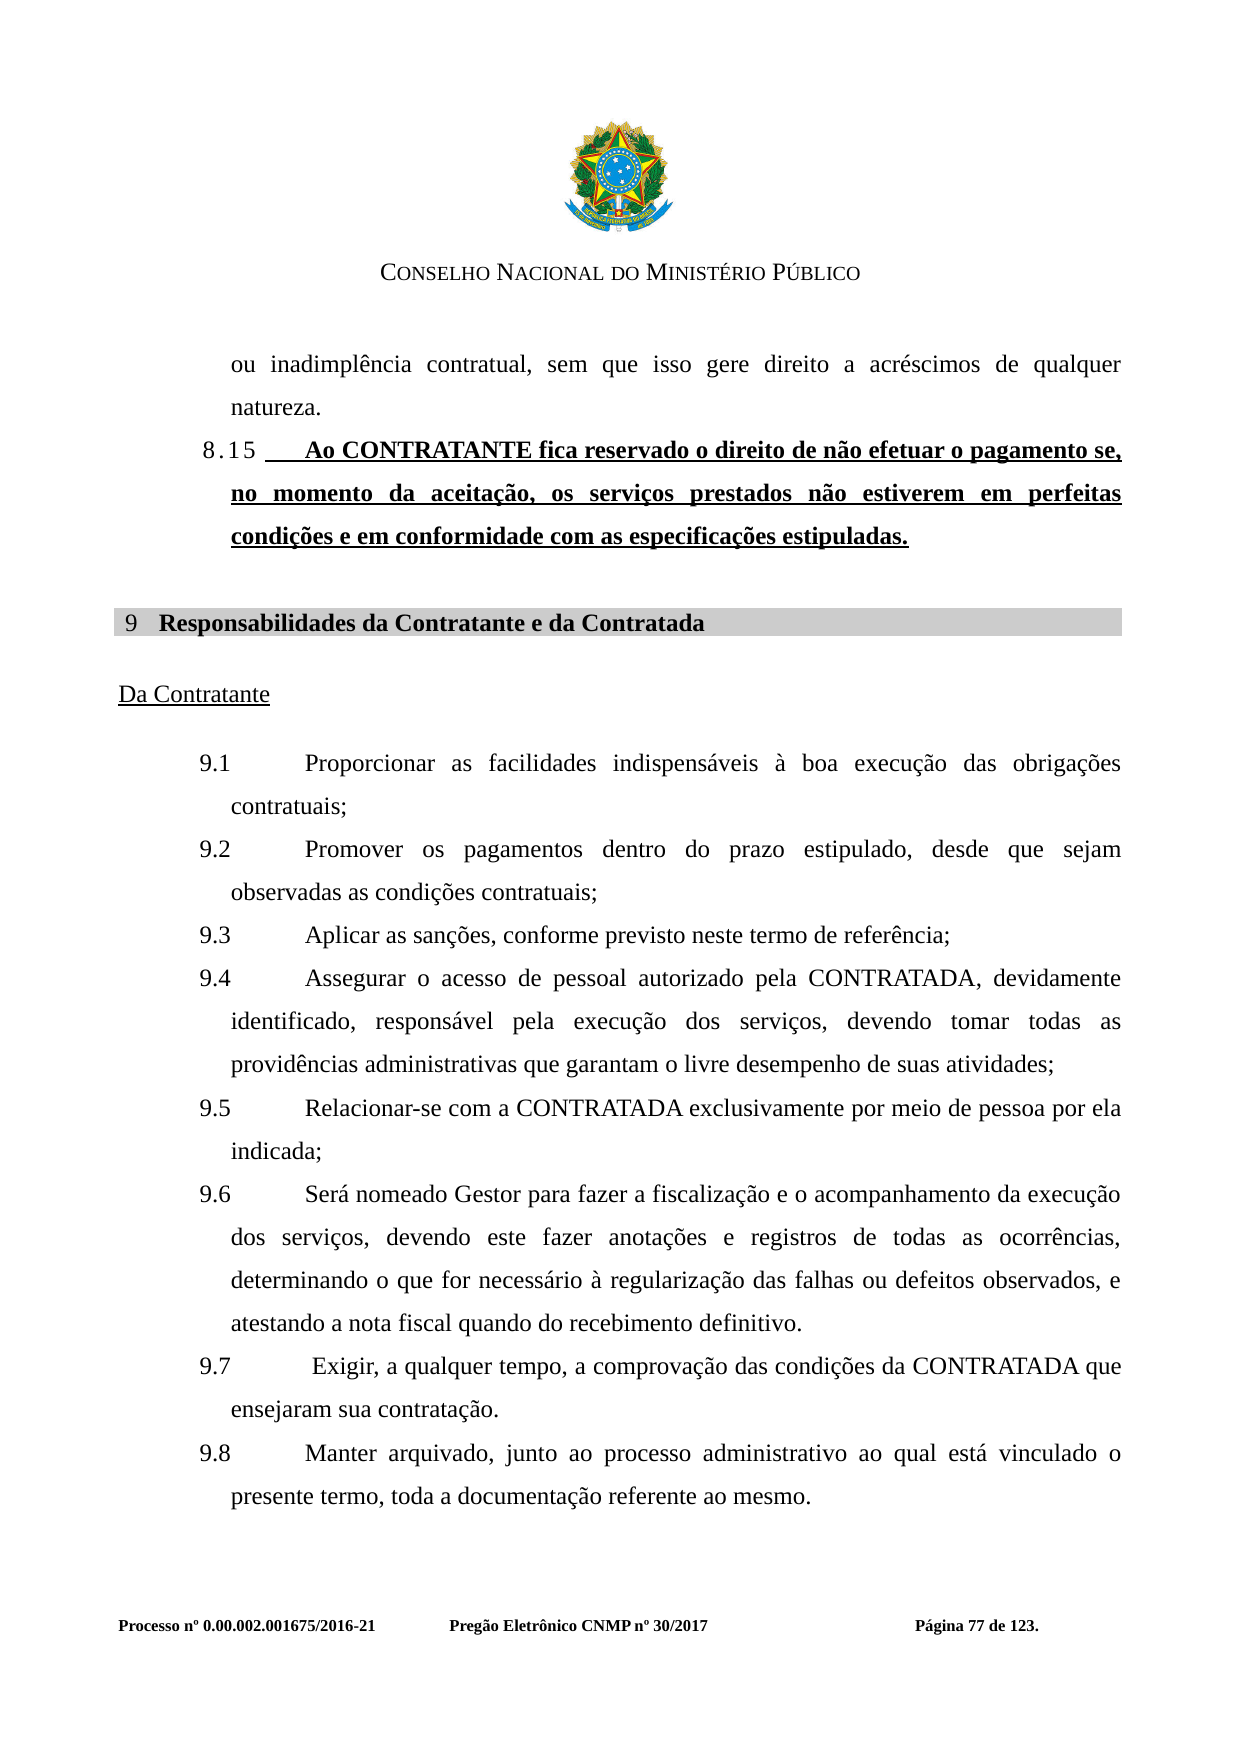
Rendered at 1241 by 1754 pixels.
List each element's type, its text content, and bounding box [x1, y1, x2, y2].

list Proporcionar as facilidades indispensáveis à boa execução das obrigações contratuais; [193, 748, 1122, 819]
list Ao CONTRATANTE fica reservado o direito de não efetuar o pagamento se, no momento da aceitação, os serviços prestados não estiverem em perfeitas condições e em conformidade com as especificações estipuladas. [193, 435, 1122, 550]
list Responsabilidades da Contratante e da Contratada [114, 608, 1122, 636]
text Da Contratante [118, 679, 1122, 708]
list Será nomeado Gestor para fazer a fiscalização e o acompanhamento da execução dos serviços, devendo este fazer anotações e registros de todas as ocorrências, determinando o que for necessário à regularização das falhas ou defeitos observados, e atestando a nota fiscal quando do recebimento definitivo. [193, 1179, 1122, 1337]
list Relacionar-se com a CONTRATADA exclusivamente por meio de pessoa por ela indicada; [193, 1093, 1122, 1164]
list Aplicar as sanções, conforme previsto neste termo de referência; [193, 920, 1122, 949]
list Promover os pagamentos dentro do prazo estipulado, desde que sejam observadas as condições contratuais; [193, 834, 1122, 906]
list ou inadimplência contratual, sem que isso gere direito a acréscimos de qualquer natureza. [193, 349, 1122, 421]
list Assegurar o acesso de pessoal autorizado pela CONTRATADA, devidamente identificado, responsável pela execução dos serviços, devendo tomar todas as providências administrativas que garantam o livre desempenho de suas atividades; [193, 963, 1122, 1078]
list Manter arquivado, junto ao processo administrativo ao qual está vinculado o presente termo, toda a documentação referente ao mesmo. [193, 1438, 1122, 1509]
list Exigir, a qualquer tempo, a comprovação das condições da CONTRATADA que ensejaram sua contratação. [193, 1351, 1122, 1423]
